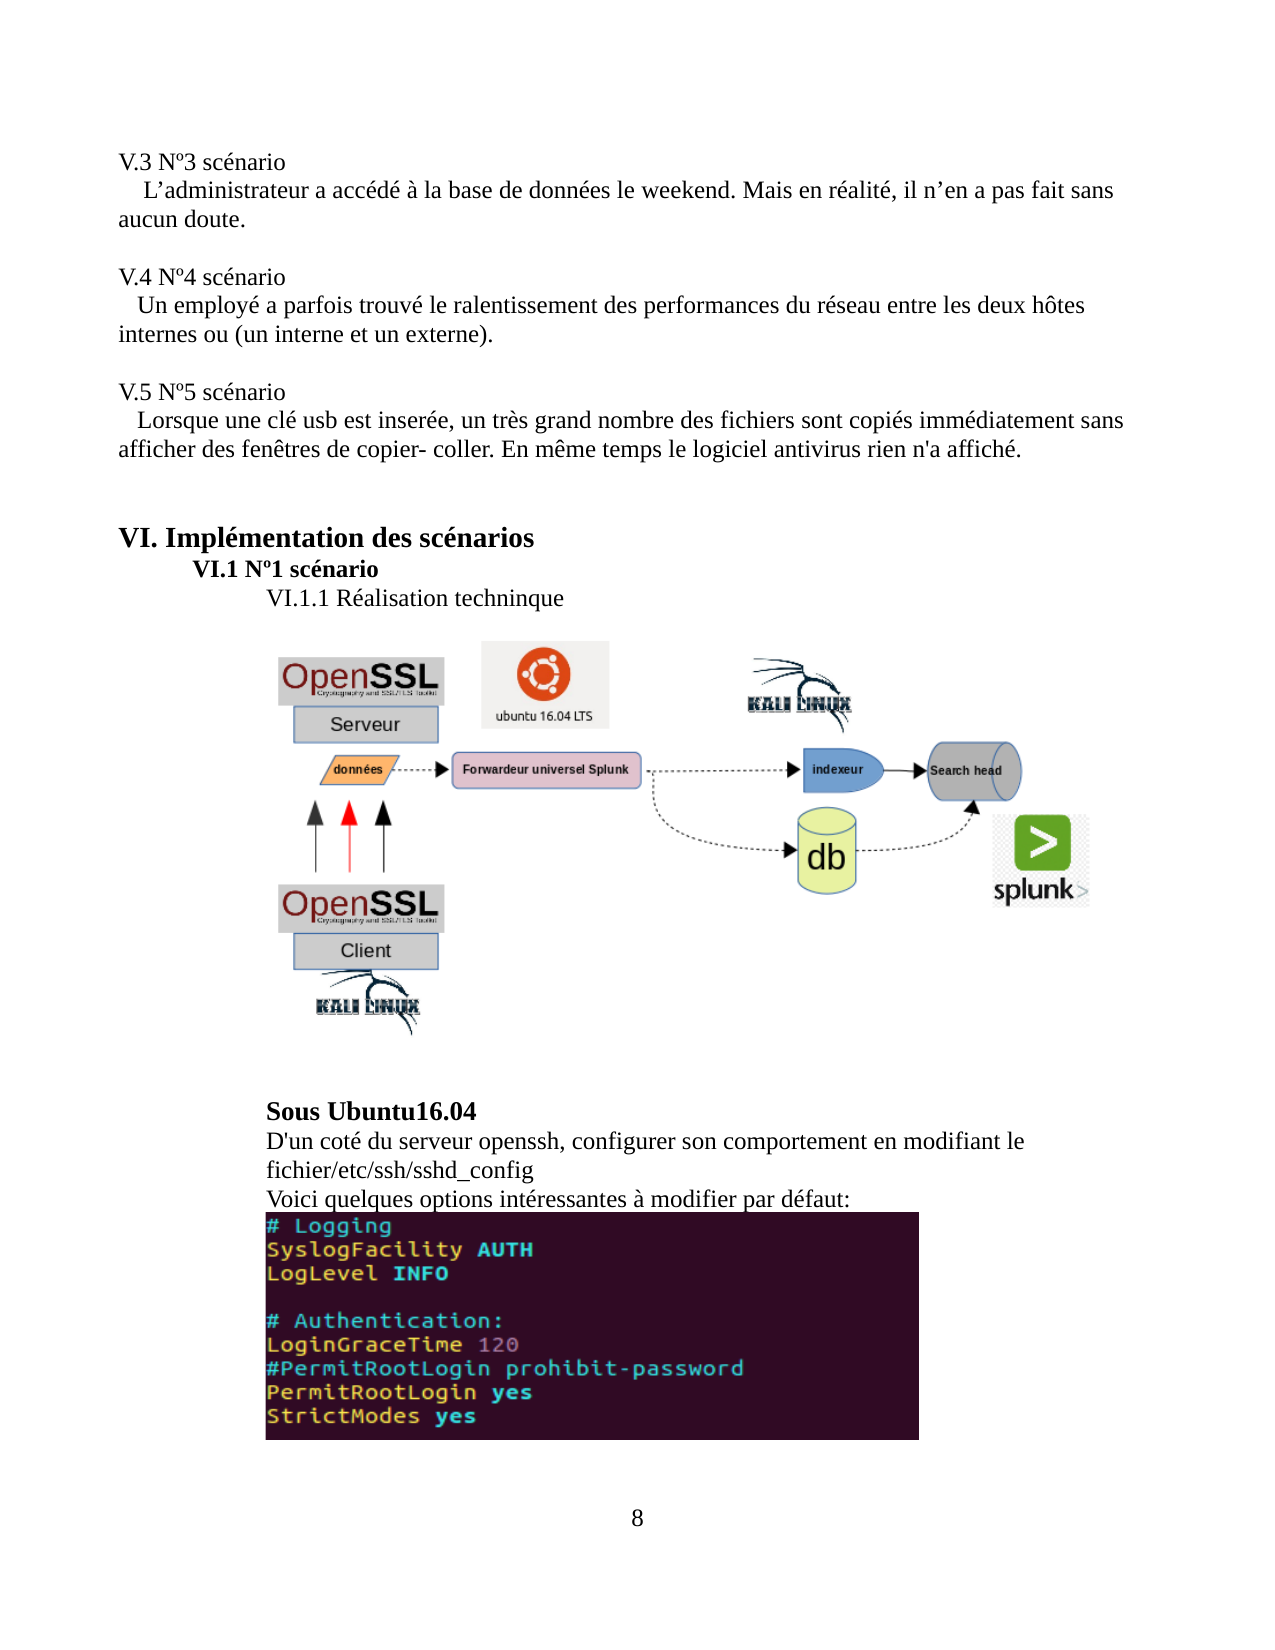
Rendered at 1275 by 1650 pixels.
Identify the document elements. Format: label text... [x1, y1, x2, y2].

text Un employé a parfois trouvé le ralentissement des performances du réseau entre les deux hôtes internes ou (un interne et un externe). [118, 291, 1157, 348]
picture [265, 1212, 919, 1440]
text VI. Implémentation des scénarios [118, 521, 1157, 554]
text Lorsque une clé usb est inserée, un très grand nombre des fichiers sont copiés immédiatement sans afficher des fenêtres de copier- coller. En même temps le logiciel antivirus rien n'a affiché. [118, 406, 1157, 463]
text VI.1.1 Réalisation techninque [266, 583, 1157, 612]
text Sous Ubuntu16.04 [266, 1095, 1157, 1126]
text V.4 Nº4 scénario [118, 262, 1157, 291]
text VI.1 Nº1 scénario [192, 554, 1157, 583]
text V.3 Nº3 scénario [118, 147, 1157, 176]
text L’administrateur a accédé à la base de données le weekend. Mais en réalité, il n’en a pas fait sans aucun doute. [118, 176, 1157, 233]
text V.5 Nº5 scénario [118, 377, 1157, 406]
text Voici quelques options intéressantes à modifier par défaut: [266, 1184, 1157, 1213]
text D'un coté du serveur openssh, configurer son comportement en modifiant le fichier/etc/ssh/sshd_config [266, 1126, 1157, 1184]
picture [246, 633, 1108, 1038]
